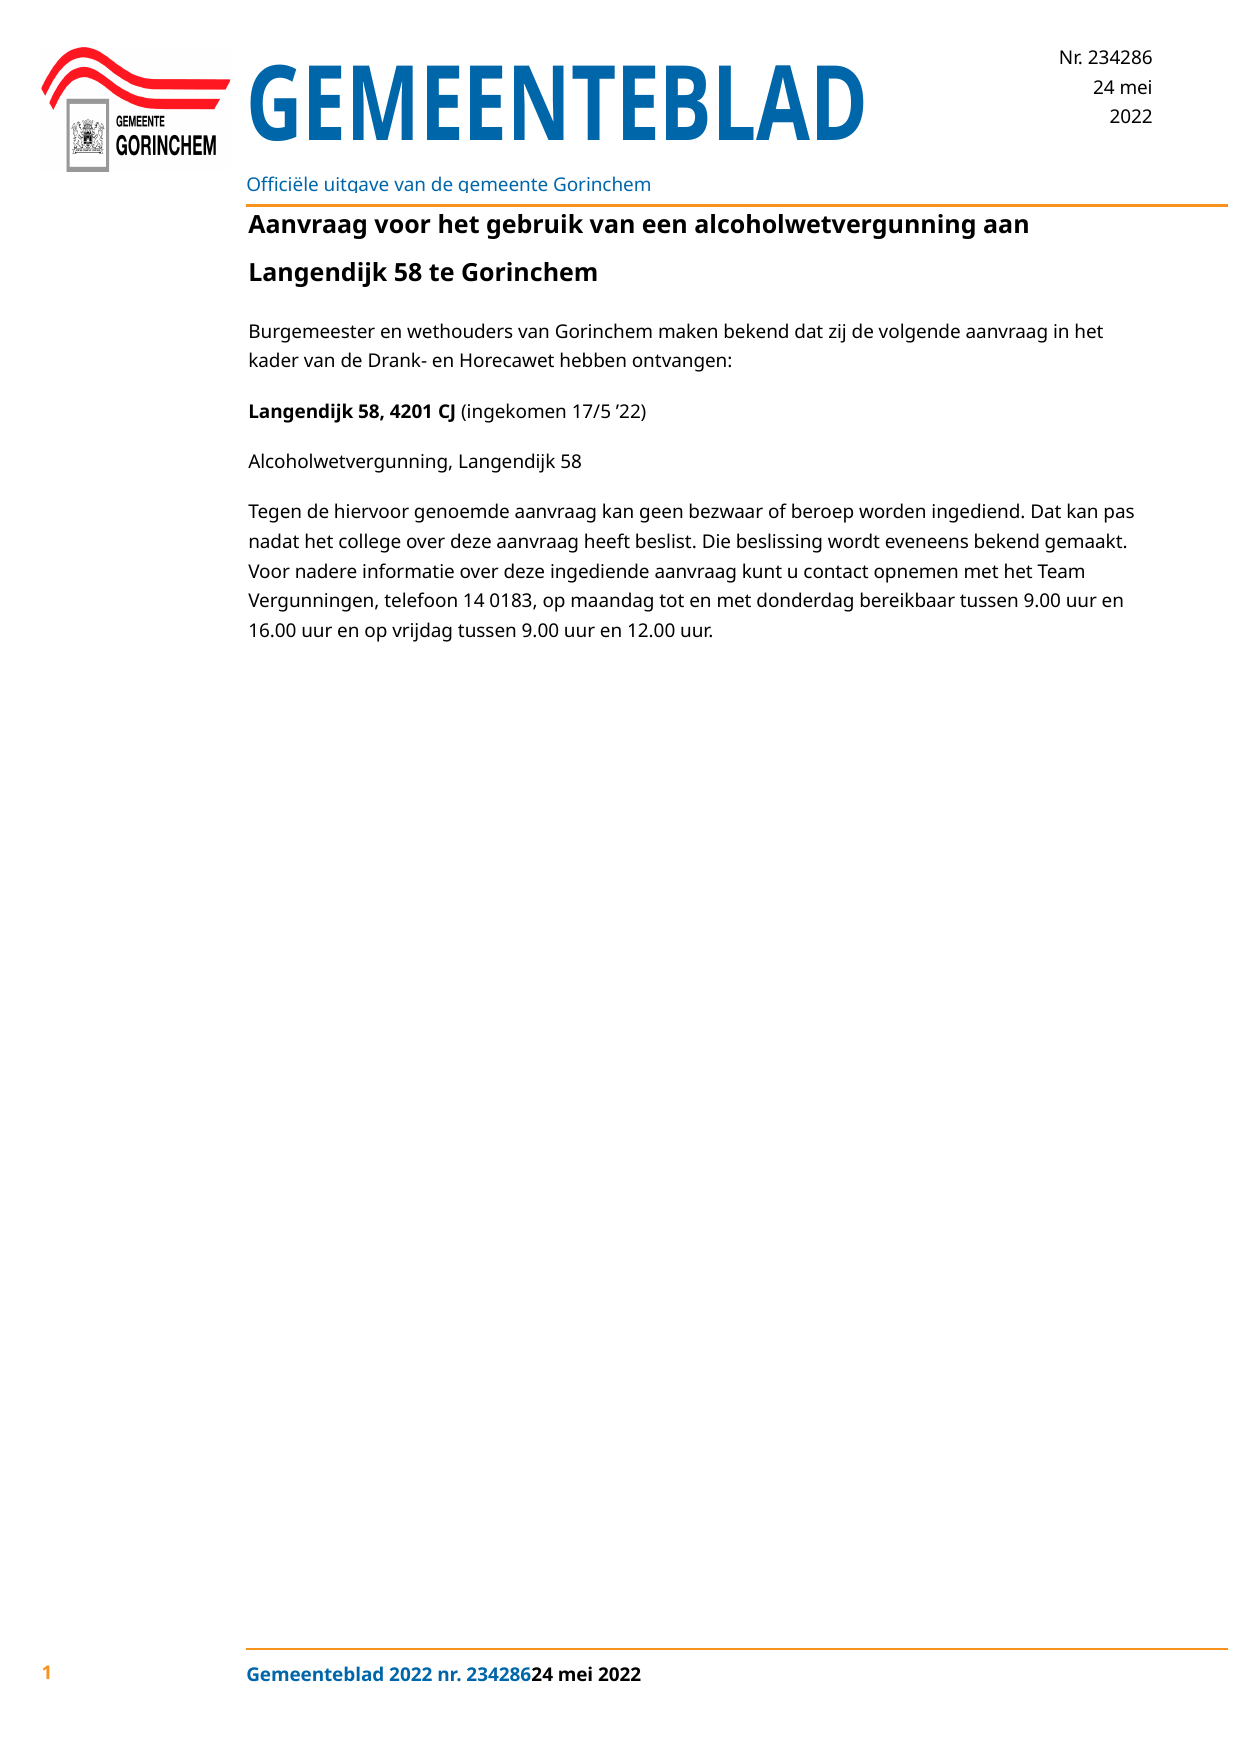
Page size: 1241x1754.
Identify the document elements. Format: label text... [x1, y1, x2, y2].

text Alcoholwetvergunning, Langendijk 58 [248, 448, 1152, 474]
text Langendijk 58, 4201 CJ (ingekomen 17/5 ’22) [248, 398, 1152, 424]
text Burgemeester en wethouders van Gorinchem maken bekend dat zij de volgende aanvraag in het kader van de Drank- en Horecawet hebben ontvangen: [248, 318, 1152, 373]
picture [41, 47, 231, 172]
text Tegen de hiervoor genoemde aanvraag kan geen bezwaar of beroep worden ingediend. Dat kan pas nadat het college over deze aanvraag heeft beslist. Die beslissing wordt eveneens bekend gemaakt. Voor nadere informatie over deze ingediende aanvraag kunt u contact opnemen met het Team Vergunningen, telefoon 14 0183, op maandag tot en met donderdag bereikbaar tussen 9.00 uur en 16.00 uur en op vrijdag tussen 9.00 uur en 12.00 uur. [248, 499, 1152, 643]
text Aanvraag voor het gebruik van een alcoholwetvergunning aan Langendijk 58 te Gorinchem [248, 207, 1152, 288]
